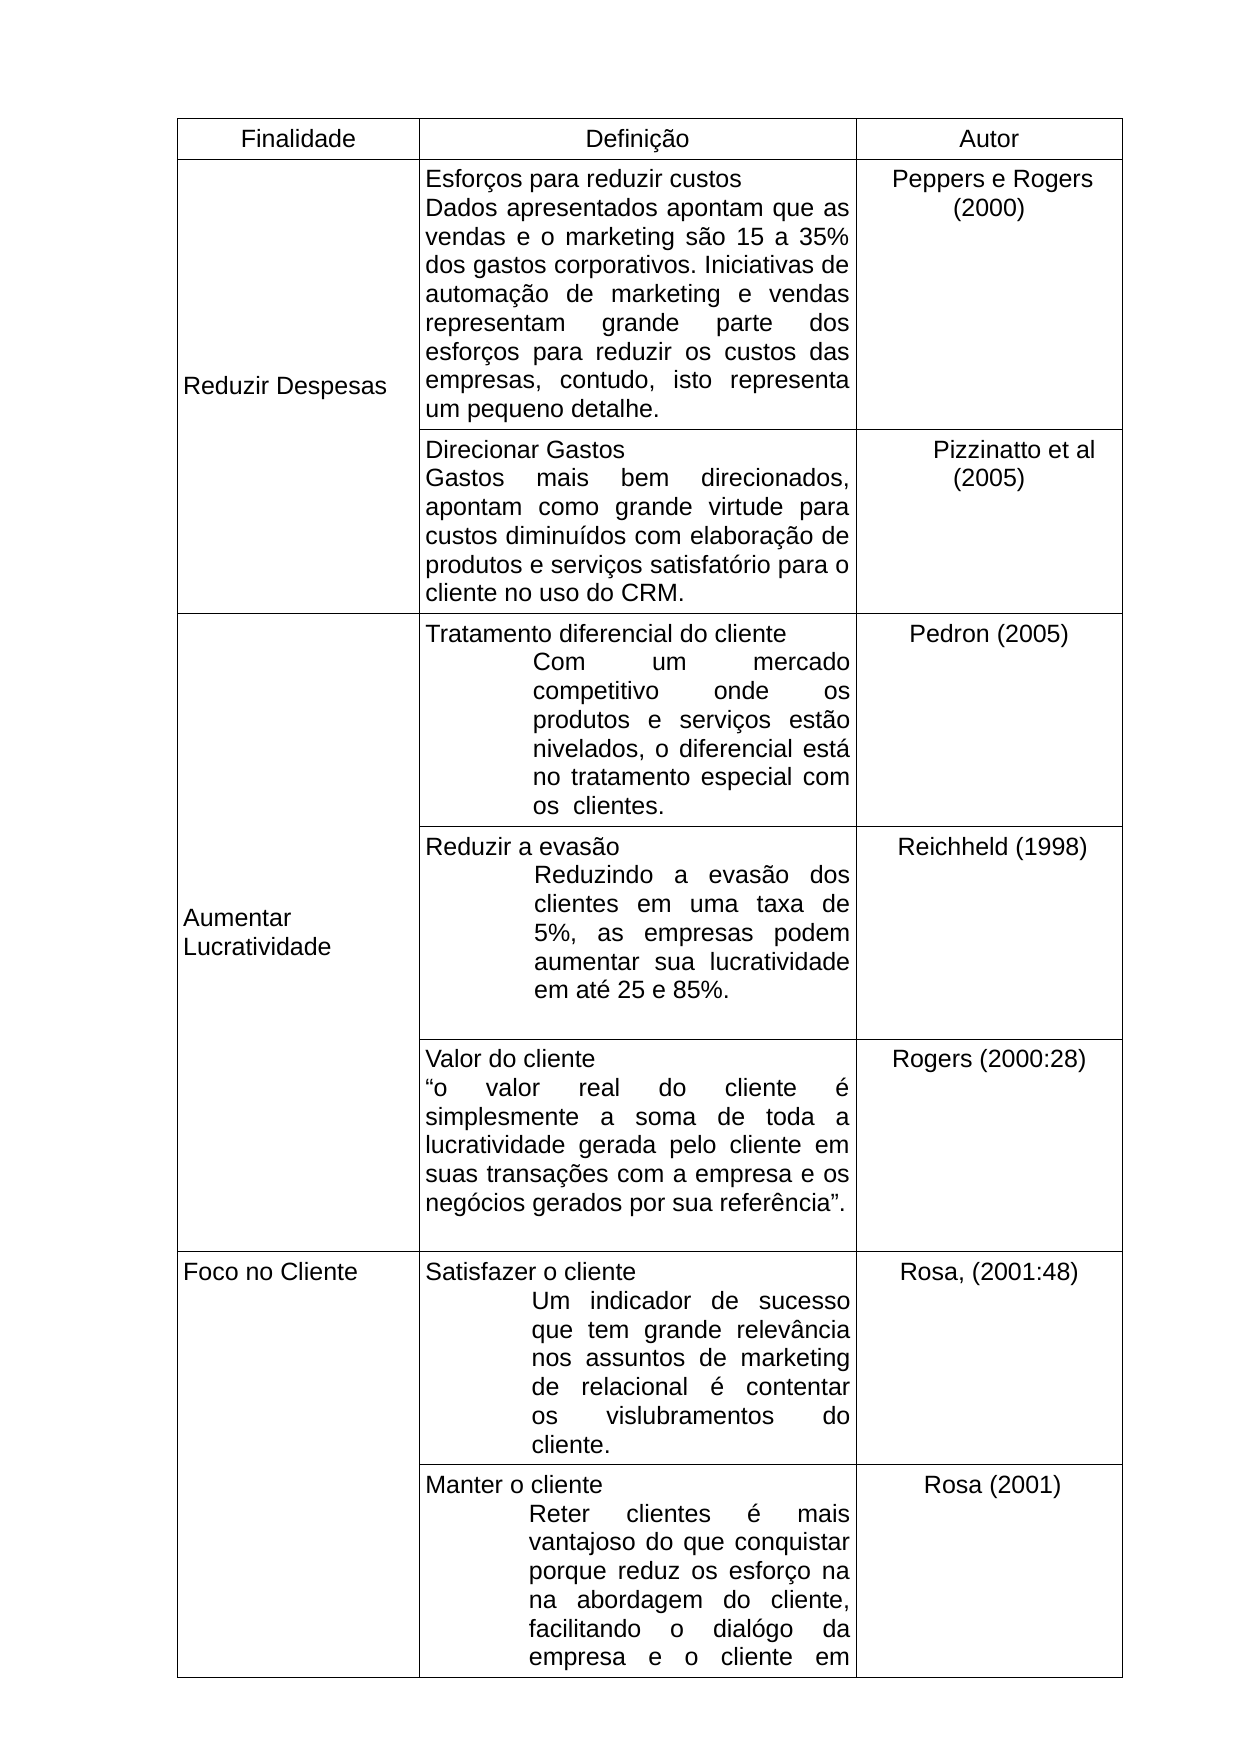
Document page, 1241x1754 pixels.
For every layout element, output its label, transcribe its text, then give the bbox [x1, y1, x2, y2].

table_cell Peppers e Rogers (2000) [857, 160, 1122, 429]
table_cell Satisfazer o cliente Um indicador de sucesso que tem grande relevância nos assuntos de marketing de relacional é contentar os vislubramentos do cliente. [420, 1252, 856, 1464]
table_cell Valor do cliente “o valor real do cliente é simplesmente a soma de toda a lucratividade gerada pelo cliente em suas transações com a empresa e os negócios gerados por sua referência”. [420, 1040, 856, 1251]
table_header Finalidade [178, 119, 419, 158]
table_cell Pedron (2005) [857, 614, 1122, 826]
table_cell Reduzir a evasão Reduzindo a evasão dos clientes em uma taxa de 5%, as empresas podem aumentar sua lucratividade em até 25 e 85%. [420, 827, 856, 1038]
table_cell Rosa (2001) [857, 1465, 1122, 1677]
table_cell Rosa, (2001:48) [857, 1252, 1122, 1464]
table_cell Tratamento diferencial do cliente Com um mercado competitivo onde os produtos e serviços estão nivelados, o diferencial está no tratamento especial com os clientes. [420, 614, 856, 826]
table_cell Reduzir Despesas [178, 160, 419, 613]
table_header Autor [857, 119, 1122, 158]
table_cell Rogers (2000:28) [857, 1040, 1122, 1251]
table_cell Direcionar Gastos Gastos mais bem direcionados, apontam como grande virtude para custos diminuídos com elaboração de produtos e serviços satisfatório para o cliente no uso do CRM. [420, 430, 856, 613]
table_cell Esforços para reduzir custos Dados apresentados apontam que as vendas e o marketing são 15 a 35% dos gastos corporativos. Iniciativas de automação de marketing e vendas representam grande parte dos esforços para reduzir os custos das empresas, contudo, isto representa um pequeno detalhe. [420, 160, 856, 429]
table_cell Aumentar Lucratividade [178, 614, 419, 1251]
table_cell Pizzinatto et al (2005) [857, 430, 1122, 613]
table_cell Foco no Cliente [178, 1252, 419, 1677]
table_cell Manter o cliente Reter clientes é mais vantajoso do que conquistar porque reduz os esforço na na abordagem do cliente, facilitando o dialógo da empresa e o cliente em [420, 1465, 856, 1677]
table_cell Reichheld (1998) [857, 827, 1122, 1038]
table_header Definição [420, 119, 856, 158]
